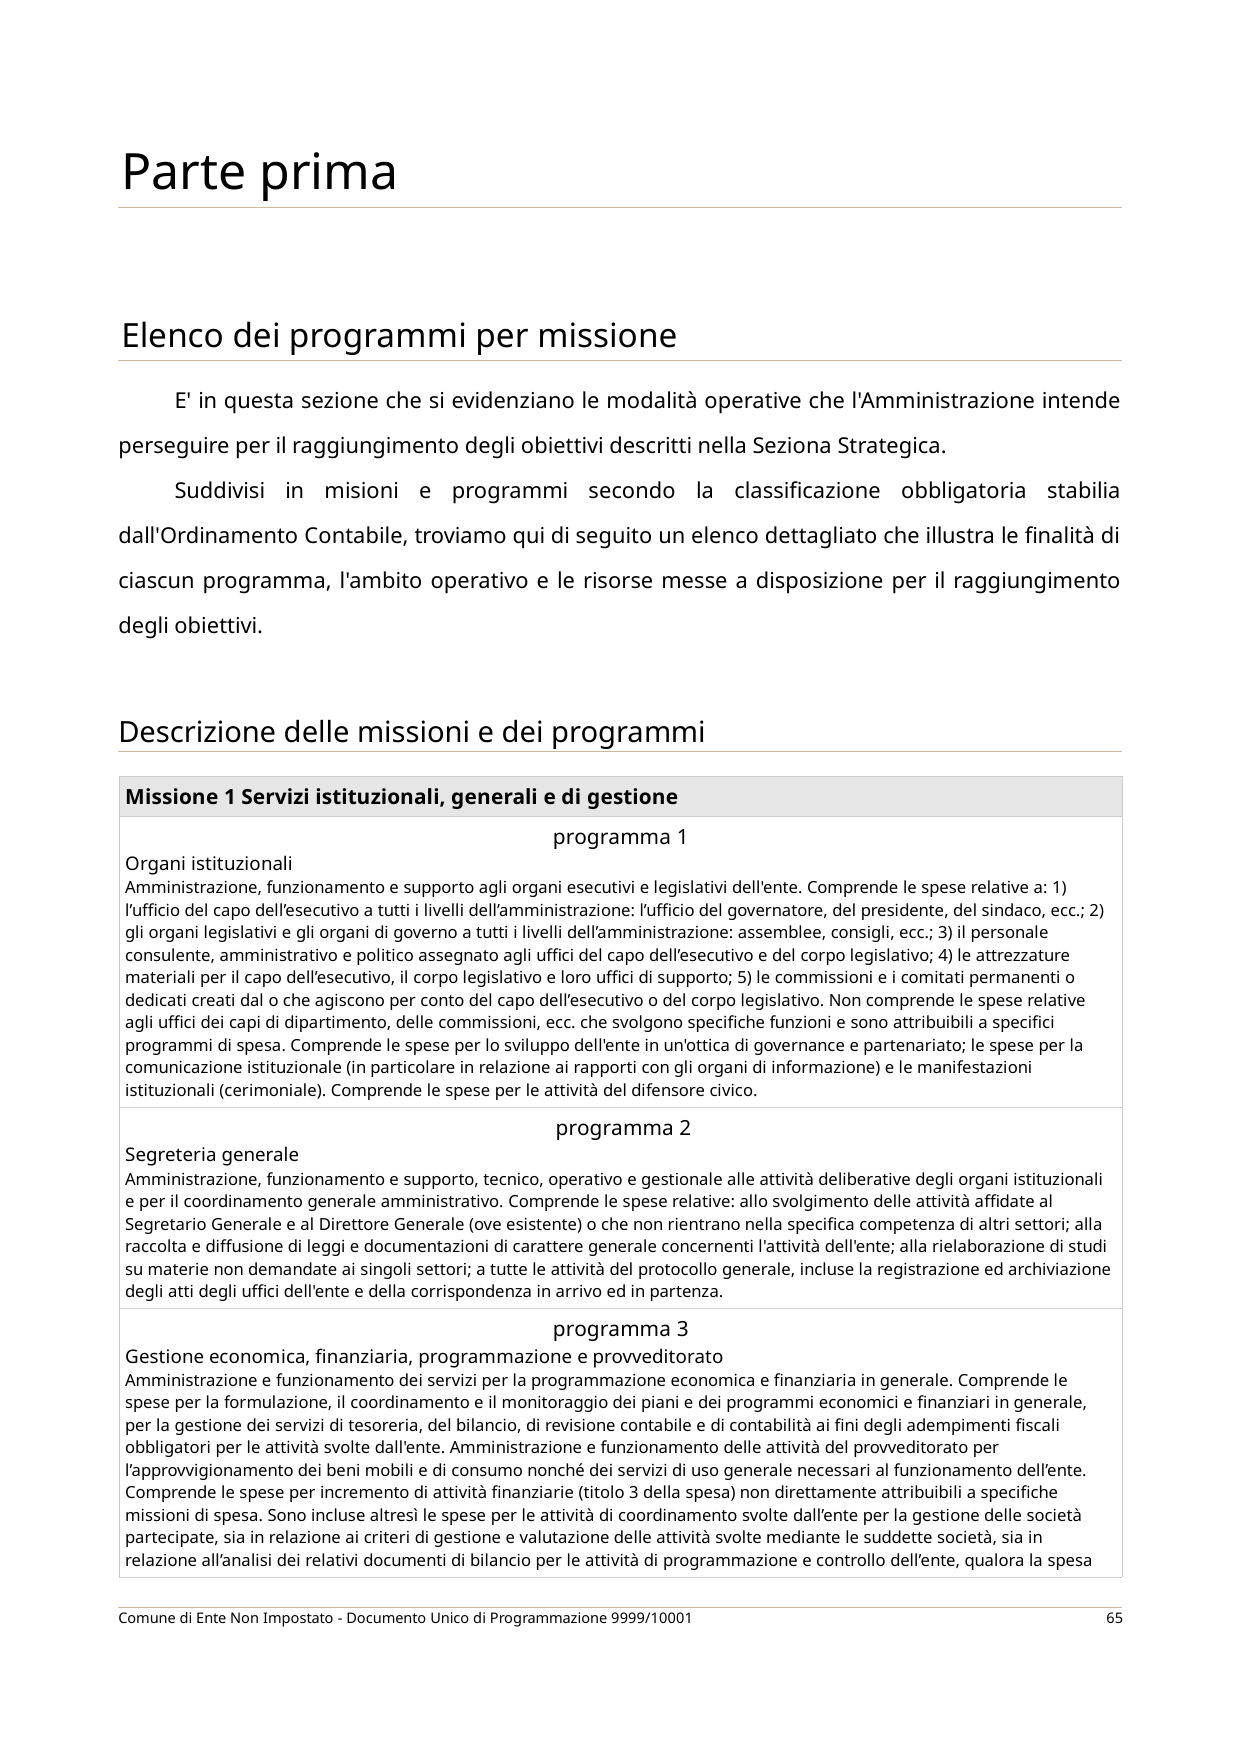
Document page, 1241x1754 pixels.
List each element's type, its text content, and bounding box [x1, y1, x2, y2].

table_cell programma 3 Gestione economica, finanziaria, programmazione e provveditorato Amministrazione e funzionamento dei servizi per la programmazione economica e finanziaria in generale. Comprende le spese per la formulazione, il coordinamento e il monitoraggio dei piani e dei programmi economici e finanziari in generale, per la gestione dei servizi di tesoreria, del bilancio, di revisione contabile e di contabilità ai fini degli adempimenti fiscali obbligatori per le attività svolte dall'ente. Amministrazione e funzionamento delle attività del provveditorato per l’approvvigionamento dei beni mobili e di consumo nonché dei servizi di uso generale necessari al funzionamento dell’ente. Comprende le spese per incremento di attività finanziarie (titolo 3 della spesa) non direttamente attribuibili a specifiche missioni di spesa. Sono incluse altresì le spese per le attività di coordinamento svolte dall’ente per la gestione delle società partecipate, sia in relazione ai criteri di gestione e valutazione delle attività svolte mediante le suddette società, sia in relazione all’analisi dei relativi documenti di bilancio per le attività di programmazione e controllo dell’ente, qualora la spesa [120, 1309, 1122, 1577]
text Elenco dei programmi per missione [118, 308, 1122, 360]
table_header Missione 1 Servizi istituzionali, generali e di gestione [120, 777, 1122, 816]
subtitle Parte prima [118, 133, 1122, 207]
text Descrizione delle missioni e dei programmi [118, 712, 1122, 751]
text Suddivisi in misioni e programmi secondo la classificazione obbligatoria stabilia dall'Ordinamento Contabile, troviamo qui di seguito un elenco dettagliato che illustra le finalità di ciascun programma, l'ambito operativo e le risorse messe a disposizione per il raggiungimento degli obiettivi. [118, 475, 1122, 640]
table_cell programma 1 Organi istituzionali Amministrazione, funzionamento e supporto agli organi esecutivi e legislativi dell'ente. Comprende le spese relative a: 1) l’ufficio del capo dell’esecutivo a tutti i livelli dell’amministrazione: l’ufficio del governatore, del presidente, del sindaco, ecc.; 2) gli organi legislativi e gli organi di governo a tutti i livelli dell’amministrazione: assemblee, consigli, ecc.; 3) il personale consulente, amministrativo e politico assegnato agli uffici del capo dell’esecutivo e del corpo legislativo; 4) le attrezzature materiali per il capo dell’esecutivo, il corpo legislativo e loro uffici di supporto; 5) le commissioni e i comitati permanenti o dedicati creati dal o che agiscono per conto del capo dell’esecutivo o del corpo legislativo. Non comprende le spese relative agli uffici dei capi di dipartimento, delle commissioni, ecc. che svolgono specifiche funzioni e sono attribuibili a specifici programmi di spesa. Comprende le spese per lo sviluppo dell'ente in un'ottica di governance e partenariato; le spese per la comunicazione istituzionale (in particolare in relazione ai rapporti con gli organi di informazione) e le manifestazioni istituzionali (cerimoniale). Comprende le spese per le attività del difensore civico. [120, 817, 1122, 1107]
table_cell programma 2 Segreteria generale Amministrazione, funzionamento e supporto, tecnico, operativo e gestionale alle attività deliberative degli organi istituzionali e per il coordinamento generale amministrativo. Comprende le spese relative: allo svolgimento delle attività affidate al Segretario Generale e al Direttore Generale (ove esistente) o che non rientrano nella specifica competenza di altri settori; alla raccolta e diffusione di leggi e documentazioni di carattere generale concernenti l'attività dell'ente; alla rielaborazione di studi su materie non demandate ai singoli settori; a tutte le attività del protocollo generale, incluse la registrazione ed archiviazione degli atti degli uffici dell'ente e della corrispondenza in arrivo ed in partenza. [120, 1108, 1122, 1308]
text E' in questa sezione che si evidenziano le modalità operative che l'Amministrazione intende perseguire per il raggiungimento degli obiettivi descritti nella Seziona Strategica. [118, 385, 1122, 460]
